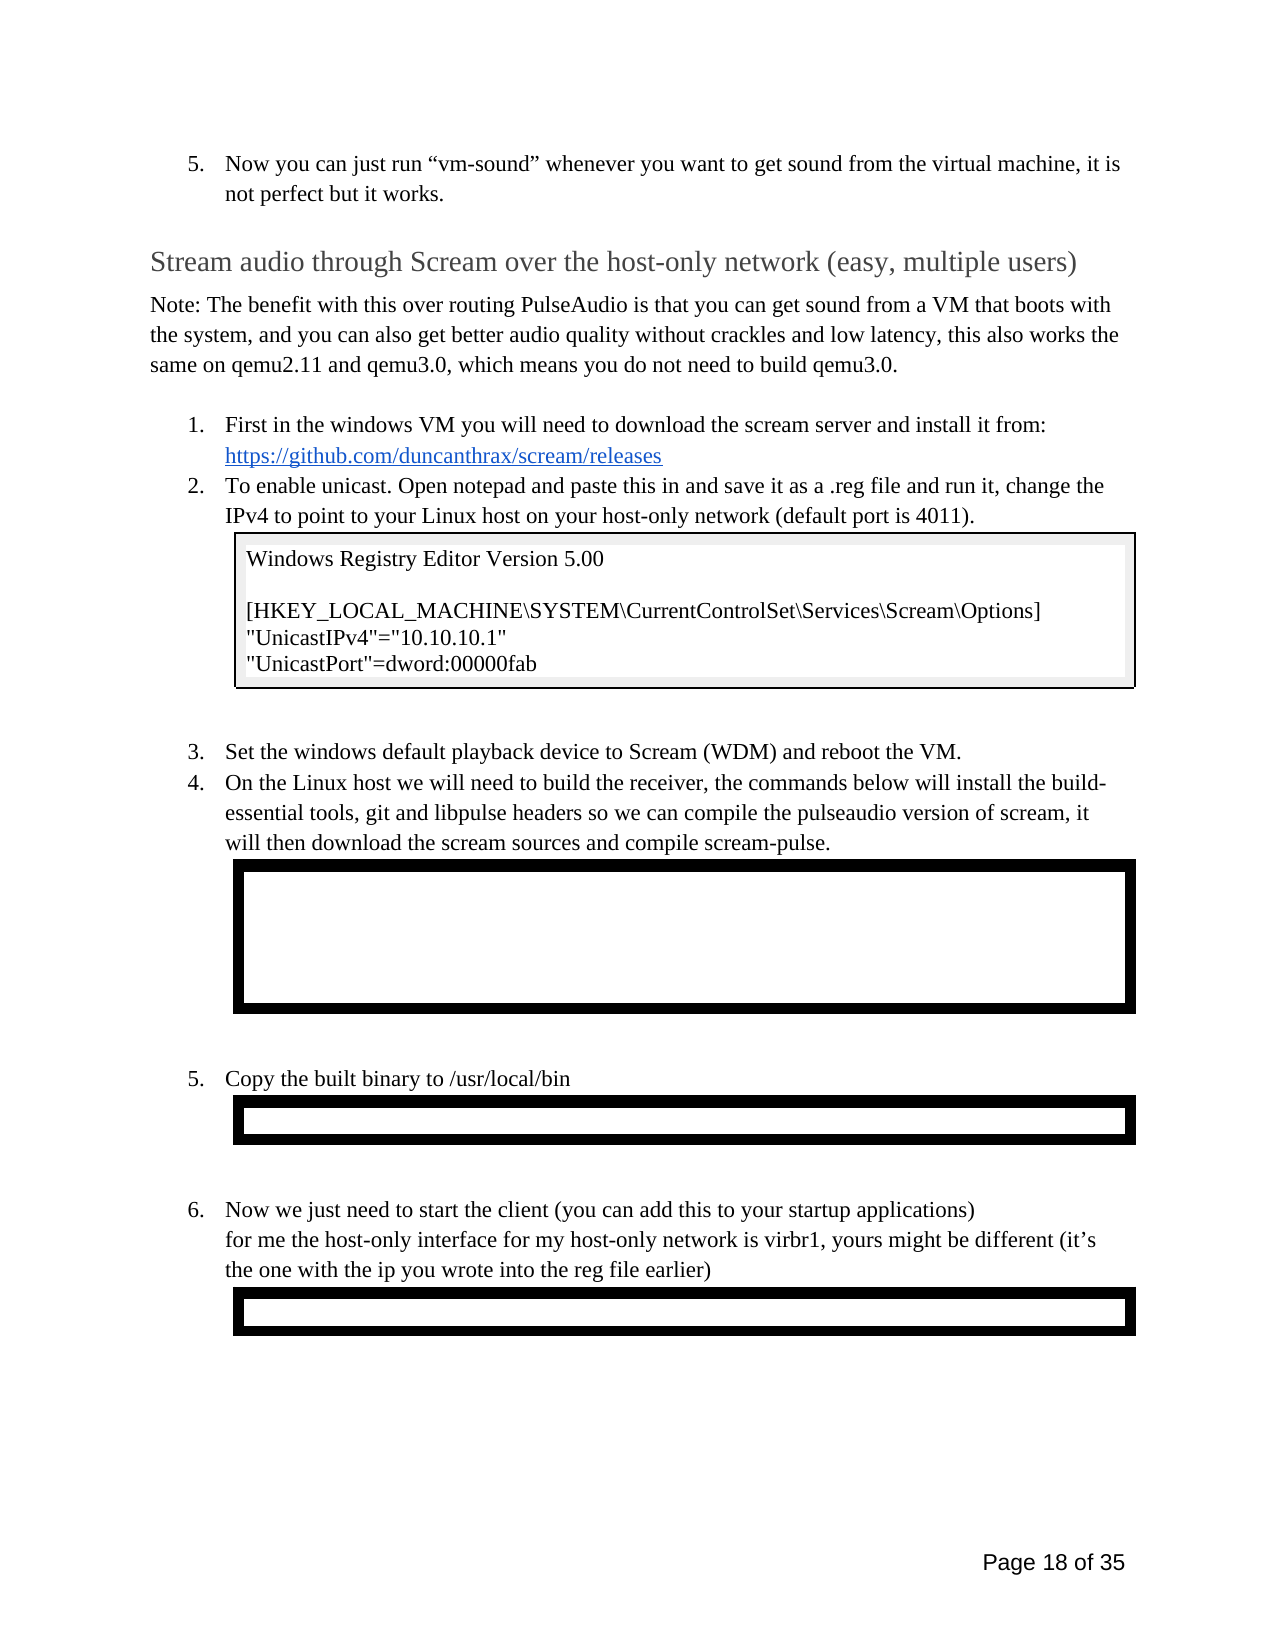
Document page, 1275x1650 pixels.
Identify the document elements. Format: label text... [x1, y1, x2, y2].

list On the Linux host we will need to build the receiver, the commands below will install the build-essential tools, git and libpulse headers so we can compile the pulseaudio version of scream, it will then download the scream sources and compile scream-pulse. [187, 768, 1125, 855]
table_cell [235, 1016, 1134, 1063]
list To enable unicast. Open notepad and paste this in and save it as a .reg file and run it, change the IPv4 to point to your Linux host on your host-only network (default port is 4011). [187, 472, 1125, 528]
list First in the windows VM you will need to download the scream server and install it from: https://github.com/duncanthrax/scream/releases [187, 411, 1125, 468]
table_header sudo cp -v ./scream-pulse /usr/local/bin/ [235, 1098, 1134, 1145]
list Now you can just run “vm-sound” whenever you want to get sound from the virtual machine, it is not perfect but it works. [187, 150, 1125, 207]
list Now we just need to start the client (you can add this to your startup applications) for me the host-only interface for my host-only network is virbr1, yours might be different (it’s the one with the ip you wrote into the reg file earlier) [187, 1196, 1125, 1283]
table_cell [235, 1147, 1134, 1194]
table_cell [235, 1338, 1134, 1385]
table_header sudo apt install build-essential libpulse-dev git mkdir devel && cd devel git clone https://github.com/duncanthrax/scream.git cd ./scream/Receivers/pulseaudio make [235, 861, 1134, 1014]
table_header scream-pulse -u -p 4011 -i virbr1 [235, 1289, 1134, 1336]
list Copy the built binary to /usr/local/bin [187, 1065, 1125, 1092]
list Set the windows default playback device to Scream (WDM) and reboot the VM. [187, 738, 1125, 765]
subtitle Stream audio through Scream over the host-only network (easy, multiple users) [150, 244, 1125, 277]
table_cell [236, 689, 1134, 736]
text Note: The benefit with this over routing PulseAudio is that you can get sound from a VM that boots with the system, and you can also get better audio quality without crackles and low latency, this also works the same on qemu2.11 and qemu3.0, which means you do not need to build qemu3.0. [150, 291, 1125, 377]
table_header Windows Registry Editor Version 5.00 [HKEY_LOCAL_MACHINE\SYSTEM\CurrentControlSet\Services\Scream\Options] "UnicastIPv4"="10.10.10.1" "UnicastPort"=dword:00000fab [236, 534, 1134, 687]
